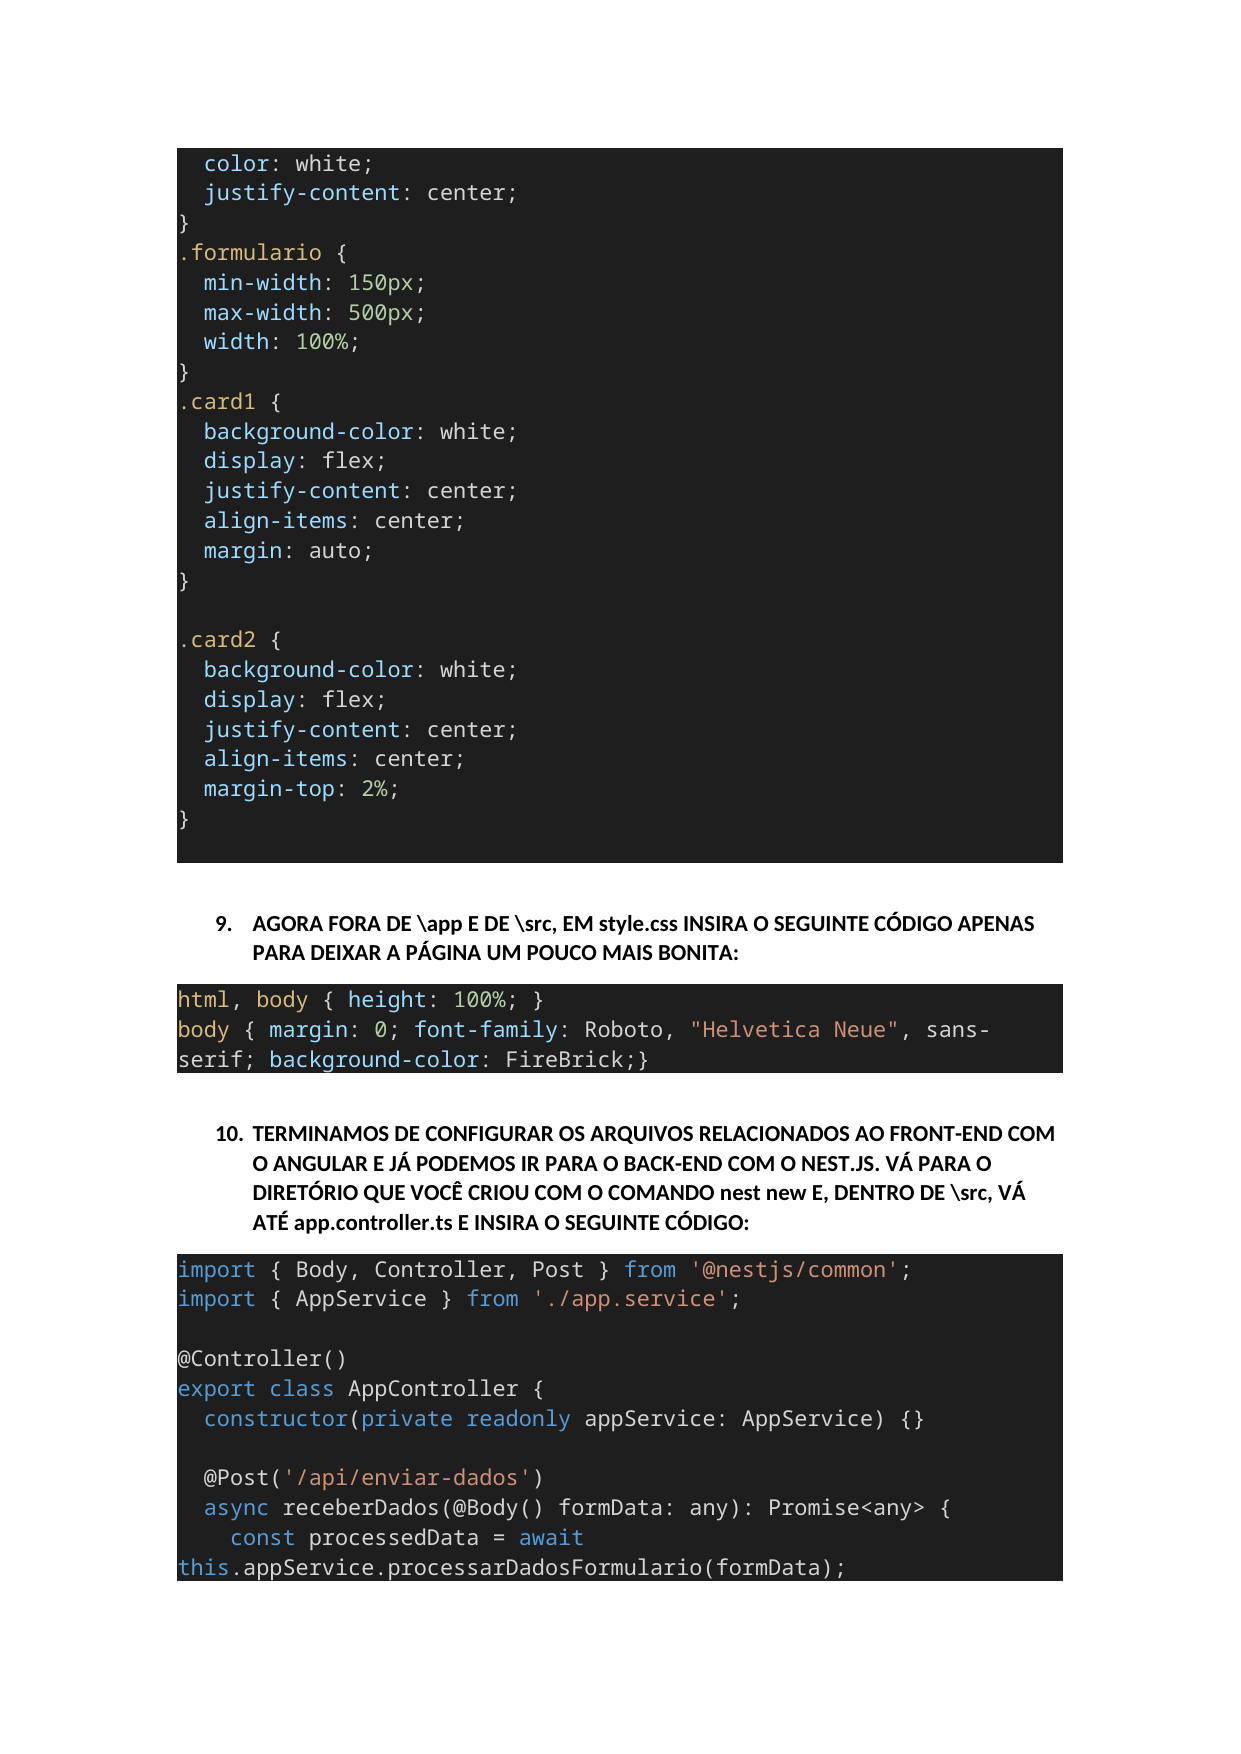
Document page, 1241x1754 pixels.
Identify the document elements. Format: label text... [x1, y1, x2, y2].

text .formulario { [177, 237, 1063, 267]
text export class AppController { [177, 1373, 1063, 1403]
text } [177, 803, 1063, 833]
text @Controller() [177, 1343, 1063, 1373]
text display: flex; [177, 446, 1063, 475]
text justify-content: center; [177, 714, 1063, 743]
text body { margin: 0; font-family: Roboto, "Helvetica Neue", sans-serif; background-color: FireBrick;} [177, 1014, 1063, 1073]
text .card2 { [177, 624, 1063, 654]
text import { AppService } from './app.service'; [177, 1283, 1063, 1313]
text } [177, 565, 1063, 594]
text margin-top: 2%; [177, 773, 1063, 803]
text max-width: 500px; [177, 297, 1063, 326]
text justify-content: center; [177, 475, 1063, 505]
text align-items: center; [177, 505, 1063, 535]
text align-items: center; [177, 743, 1063, 773]
text html, body { height: 100%; } [177, 984, 1063, 1014]
text min-width: 150px; [177, 267, 1063, 297]
text } [177, 356, 1063, 386]
text background-color: white; [177, 654, 1063, 684]
text color: white; [177, 148, 1063, 177]
text width: 100%; [177, 326, 1063, 356]
text margin: auto; [177, 535, 1063, 565]
text @Post('/api/enviar-dados') [177, 1462, 1063, 1492]
text } [177, 207, 1063, 237]
text import { Body, Controller, Post } from '@nestjs/common'; [177, 1254, 1063, 1283]
list AGORA FORA DE \app E DE \src, EM style.css INSIRA O SEGUINTE CÓDIGO APENAS PARA DEIXAR A PÁGINA UM POUCO MAIS BONITA: [215, 909, 1063, 966]
text background-color: white; [177, 416, 1063, 446]
text justify-content: center; [177, 177, 1063, 207]
text async receberDados(@Body() formData: any): Promise<any> { [177, 1492, 1063, 1522]
text display: flex; [177, 684, 1063, 714]
text const processedData = await this.appService.processarDadosFormulario(formData); [177, 1522, 1063, 1581]
text constructor(private readonly appService: AppService) {} [177, 1403, 1063, 1432]
text .card1 { [177, 386, 1063, 416]
list TERMINAMOS DE CONFIGURAR OS ARQUIVOS RELACIONADOS AO FRONT-END COM O ANGULAR E JÁ PODEMOS IR PARA O BACK-END COM O NEST.JS. VÁ PARA O DIRETÓRIO QUE VOCÊ CRIOU COM O COMANDO nest new E, DENTRO DE \src, VÁ ATÉ app.controller.ts E INSIRA O SEGUINTE CÓDIGO: [215, 1119, 1063, 1236]
